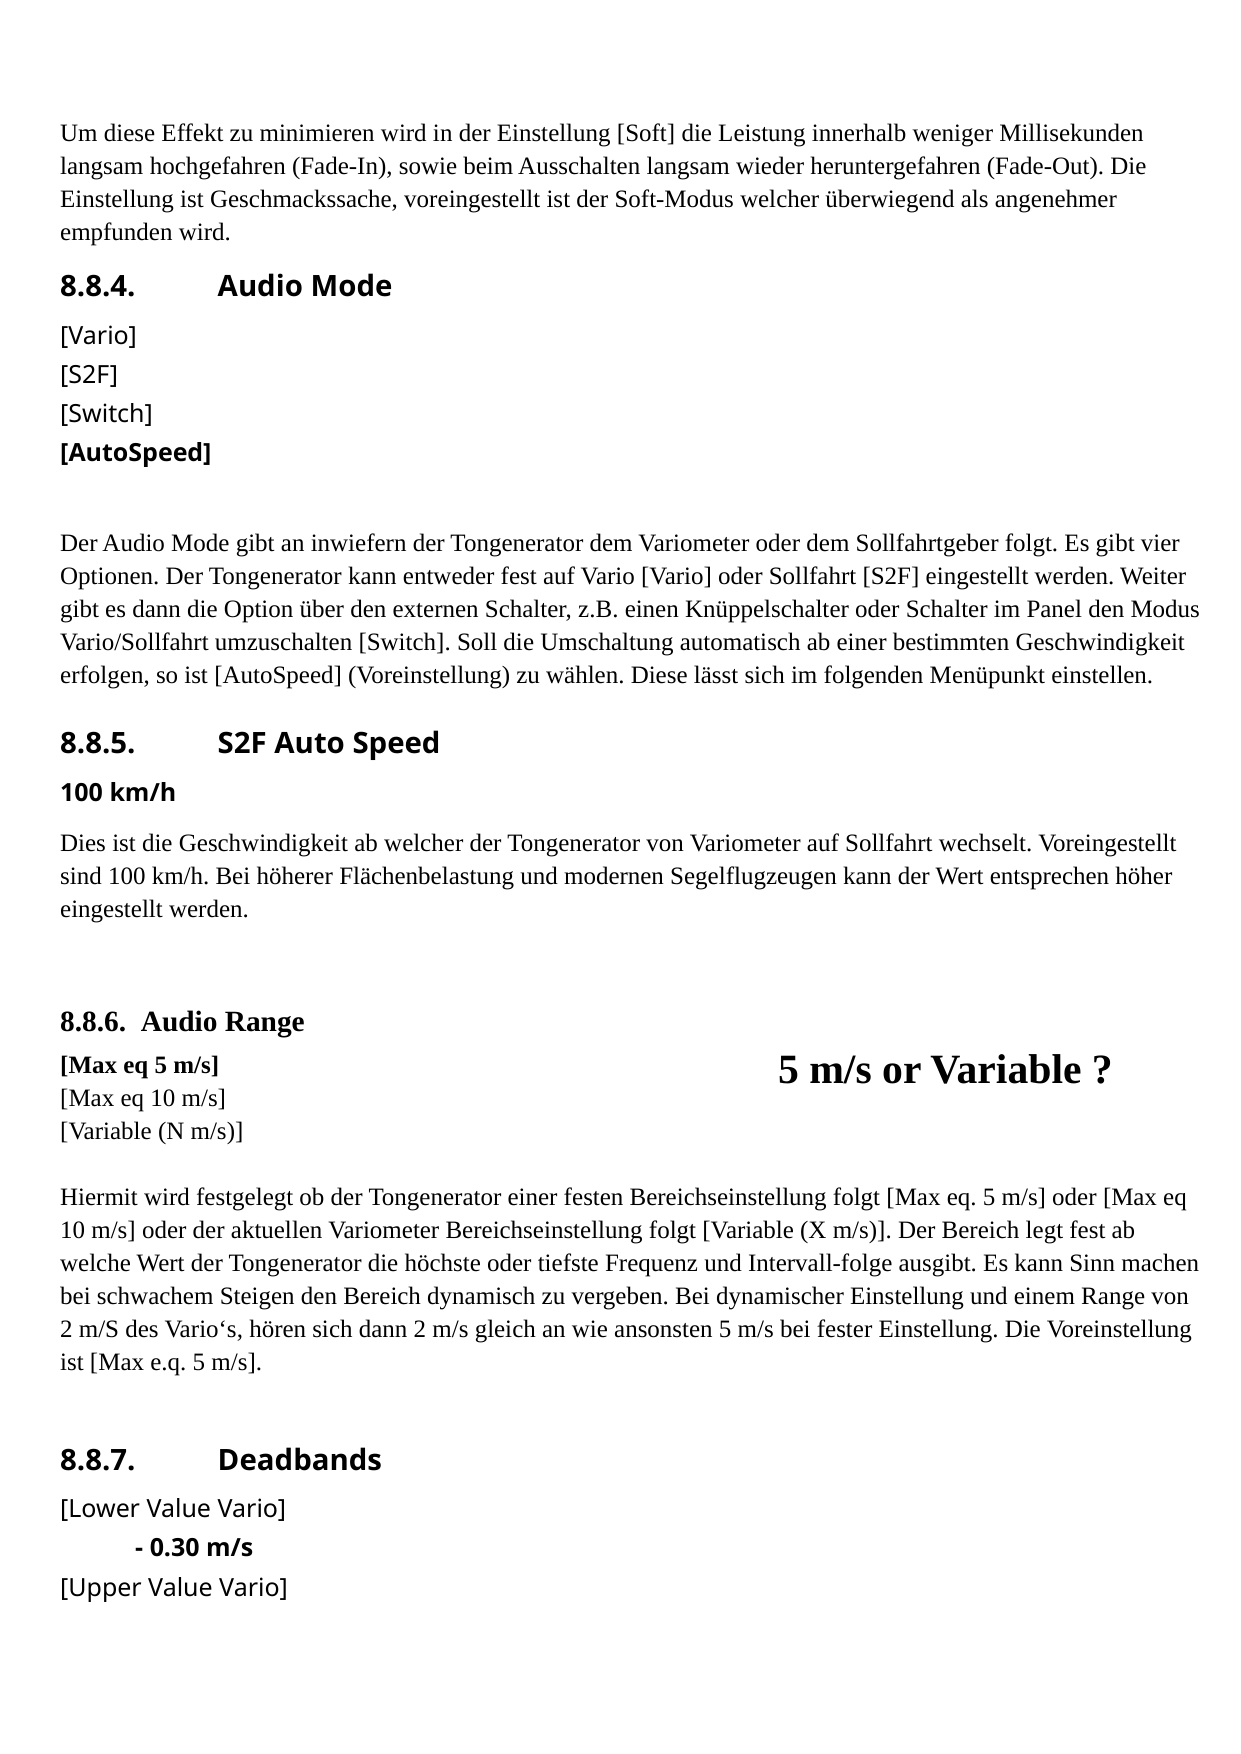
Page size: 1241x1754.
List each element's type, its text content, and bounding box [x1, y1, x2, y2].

text Der Audio Mode gibt an inwiefern der Tongenerator dem Variometer oder dem Sollfahrtgeber folgt. Es gibt vier Optionen. Der Tongenerator kann entweder fest auf Vario [Vario] oder Sollfahrt [S2F] eingestellt werden. Weiter gibt es dann die Option über den externen Schalter, z.B. einen Knüppelschalter oder Schalter im Panel den Modus Vario/Sollfahrt umzuschalten [Switch]. Soll die Umschaltung automatisch ab einer bestimmten Geschwindigkeit erfolgen, so ist [AutoSpeed] (Voreinstellung) zu wählen. Diese lässt sich im folgenden Menüpunkt einstellen. [60, 528, 1207, 688]
text 100 km/h [60, 774, 1207, 808]
text [Lower Value Vario] [60, 1491, 1207, 1525]
text Dies ist die Geschwindigkeit ab welcher der Tongenerator von Variometer auf Sollfahrt wechselt. Voreingestellt sind 100 km/h. Bei höherer Flächenbelastung und modernen Segelflugzeugen kann der Wert entsprechen höher eingestellt werden. [60, 828, 1207, 923]
subtitle S2F Auto Speed [60, 722, 1207, 762]
text [Vario] [60, 317, 1207, 351]
text [Upper Value Vario] [60, 1569, 1207, 1603]
text [AutoSpeed] [60, 435, 1207, 469]
text [Variable (N m/s)] [60, 1116, 1207, 1145]
text - 0.30 m/s [60, 1530, 1207, 1564]
text Hiermit wird festgelegt ob der Tongenerator einer festen Bereichseinstellung folgt [Max eq. 5 m/s] oder [Max eq 10 m/s] oder der aktuellen Variometer Bereichseinstellung folgt [Variable (X m/s)]. Der Bereich legt fest ab welche Wert der Tongenerator die höchste oder tiefste Frequenz und Intervall-folge ausgibt. Es kann Sinn machen bei schwachem Steigen den Bereich dynamisch zu vergeben. Bei dynamischer Einstellung und einem Range von 2 m/S des Vario‘s, hören sich dann 2 m/s gleich an wie ansonsten 5 m/s bei fester Einstellung. Die Voreinstellung ist [Max e.q. 5 m/s]. [60, 1182, 1207, 1376]
subtitle Audio Range [60, 1004, 1207, 1038]
text [Switch] [60, 396, 1207, 430]
text [Max eq 5 m/s] [60, 1050, 1207, 1079]
text [Max eq 10 m/s] [60, 1083, 1207, 1112]
text Um diese Effekt zu minimieren wird in der Einstellung [Soft] die Leistung innerhalb weniger Millisekunden langsam hochgefahren (Fade-In), sowie beim Ausschalten langsam wieder heruntergefahren (Fade-Out). Die Einstellung ist Geschmackssache, voreingestellt ist der Soft-Modus welcher überwiegend als angenehmer empfunden wird. [60, 118, 1207, 246]
subtitle Deadbands [60, 1438, 1207, 1478]
subtitle Audio Mode [60, 265, 1207, 305]
text [S2F] [60, 356, 1207, 391]
